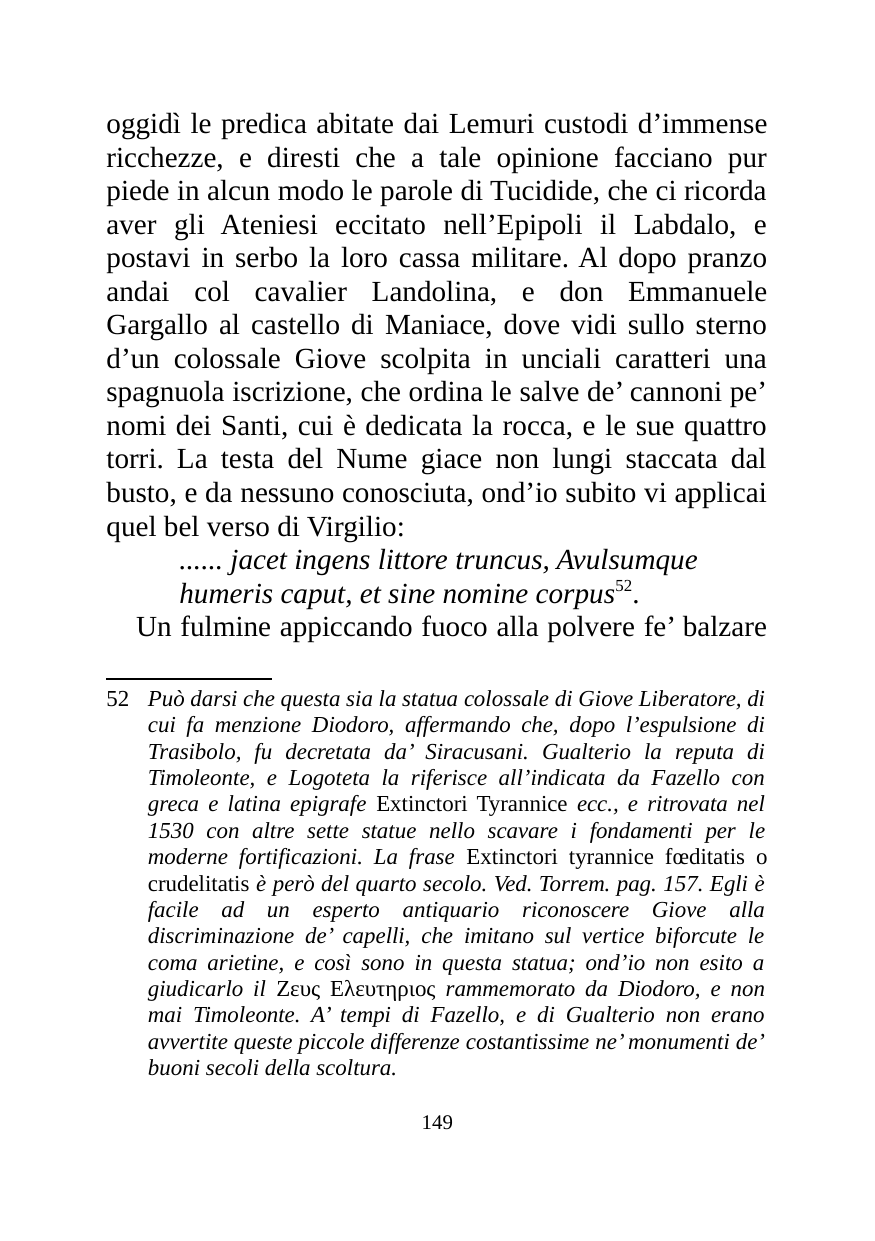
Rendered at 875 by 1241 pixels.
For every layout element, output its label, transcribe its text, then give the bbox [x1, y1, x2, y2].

text Un fulmine appiccando fuoco alla polvere fe’ balzare [106, 609, 768, 643]
text oggidì le predica abitate dai Lemuri custodi d’immense ricchezze, e diresti che a tale opinione facciano pur piede in alcun modo le parole di Tucidide, che ci ricorda aver gli Ateniesi eccitato nell’Epipoli il Labdalo, e postavi in serbo la loro cassa militare. Al dopo pranzo andai col cavalier Landolina, e don Emmanuele Gargallo al castello di Maniace, dove vidi sullo sterno d’un colossale Giove scolpita in unciali caratteri una spagnuola iscrizione, che ordina le salve de’ cannoni pe’ nomi dei Santi, cui è dedicata la rocca, e le sue quattro torri. La testa del Nume giace non lungi staccata dal busto, e da nessuno conosciuta, ond’io subito vi applicai quel bel verso di Virgilio: [106, 106, 768, 542]
text Può darsi che questa sia la statua colossale di Giove Liberatore, di cui fa menzione Diodoro, affermando che, dopo l’espulsione di Trasibolo, fu decretata da’ Siracusani. Gualterio la reputa di Timoleonte, e Logoteta la riferisce all’indicata da Fazello con greca e latina epigrafe Extinctori Tyrannice ecc., e ritrovata nel 1530 con altre sette statue nello scavare i fondamenti per le moderne fortificazioni. La frase Extinctori tyrannice fœditatis o crudelitatis è però del quarto secolo. Ved. Torrem. pag. 157. Egli è facile ad un esperto antiquario riconoscere Giove alla discriminazione de’ capelli, che imitano sul vertice biforcute le coma arietine, e così sono in questa statua; ond’io non esito a giudicarlo il Ζευς Ελευτηριος rammemorato da Diodoro, e non mai Timoleonte. A’ tempi di Fazello, e di Gualterio non erano avvertite queste piccole differenze costantissime ne’ monumenti de’ buoni secoli della scoltura. [106, 685, 768, 1080]
text humeris caput, et sine nomine corpus. [106, 576, 768, 609]
text ...... jacet ingens littore truncus, Avulsumque [106, 542, 768, 576]
